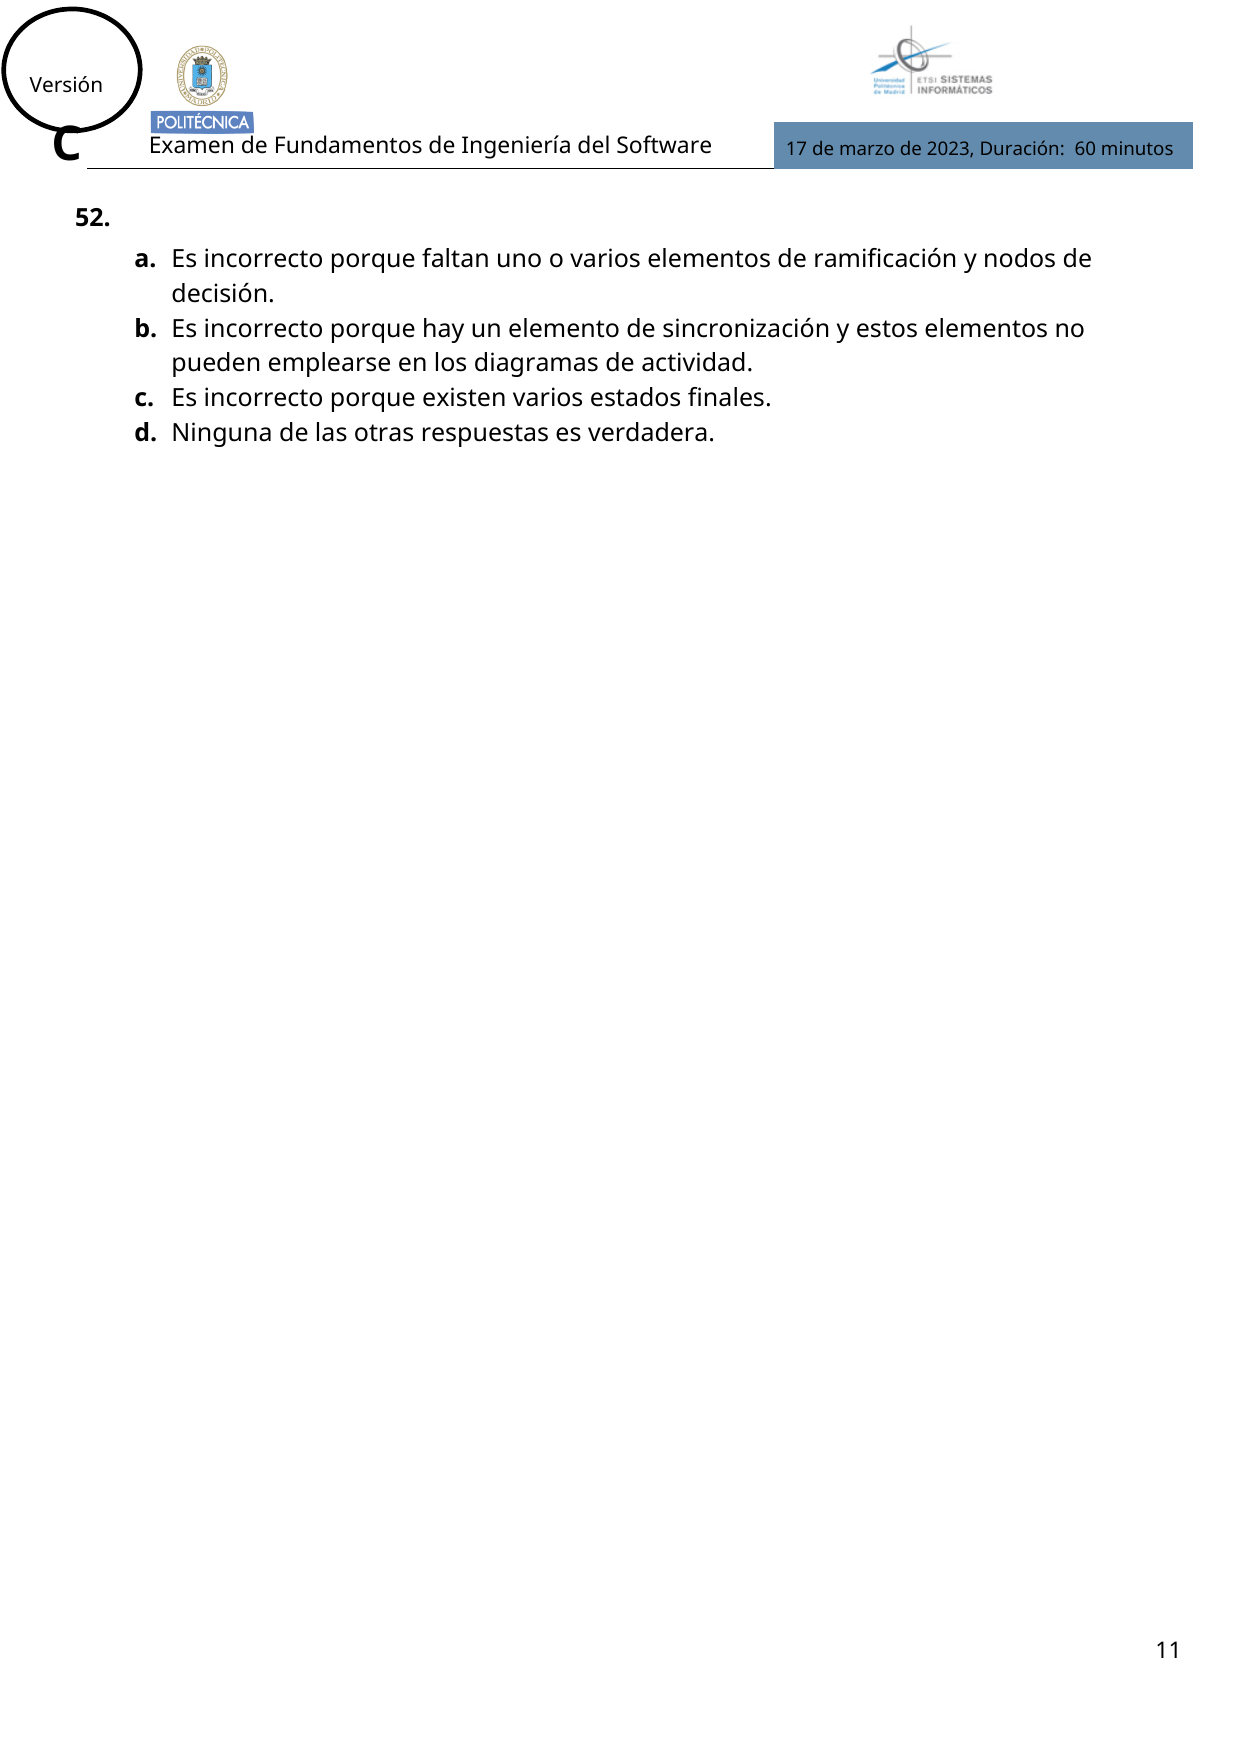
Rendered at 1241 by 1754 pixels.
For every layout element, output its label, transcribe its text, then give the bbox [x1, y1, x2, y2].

list Es incorrecto porque hay un elemento de sincronización y estos elementos no pueden emplearse en los diagramas de actividad. [134, 310, 1181, 379]
list Ninguna de las otras respuestas es verdadera. [134, 414, 1181, 448]
list Es incorrecto porque existen varios estados finales. [134, 380, 1181, 414]
list Es incorrecto porque faltan uno o varios elementos de ramificación y nodos de decisión. [134, 241, 1181, 310]
